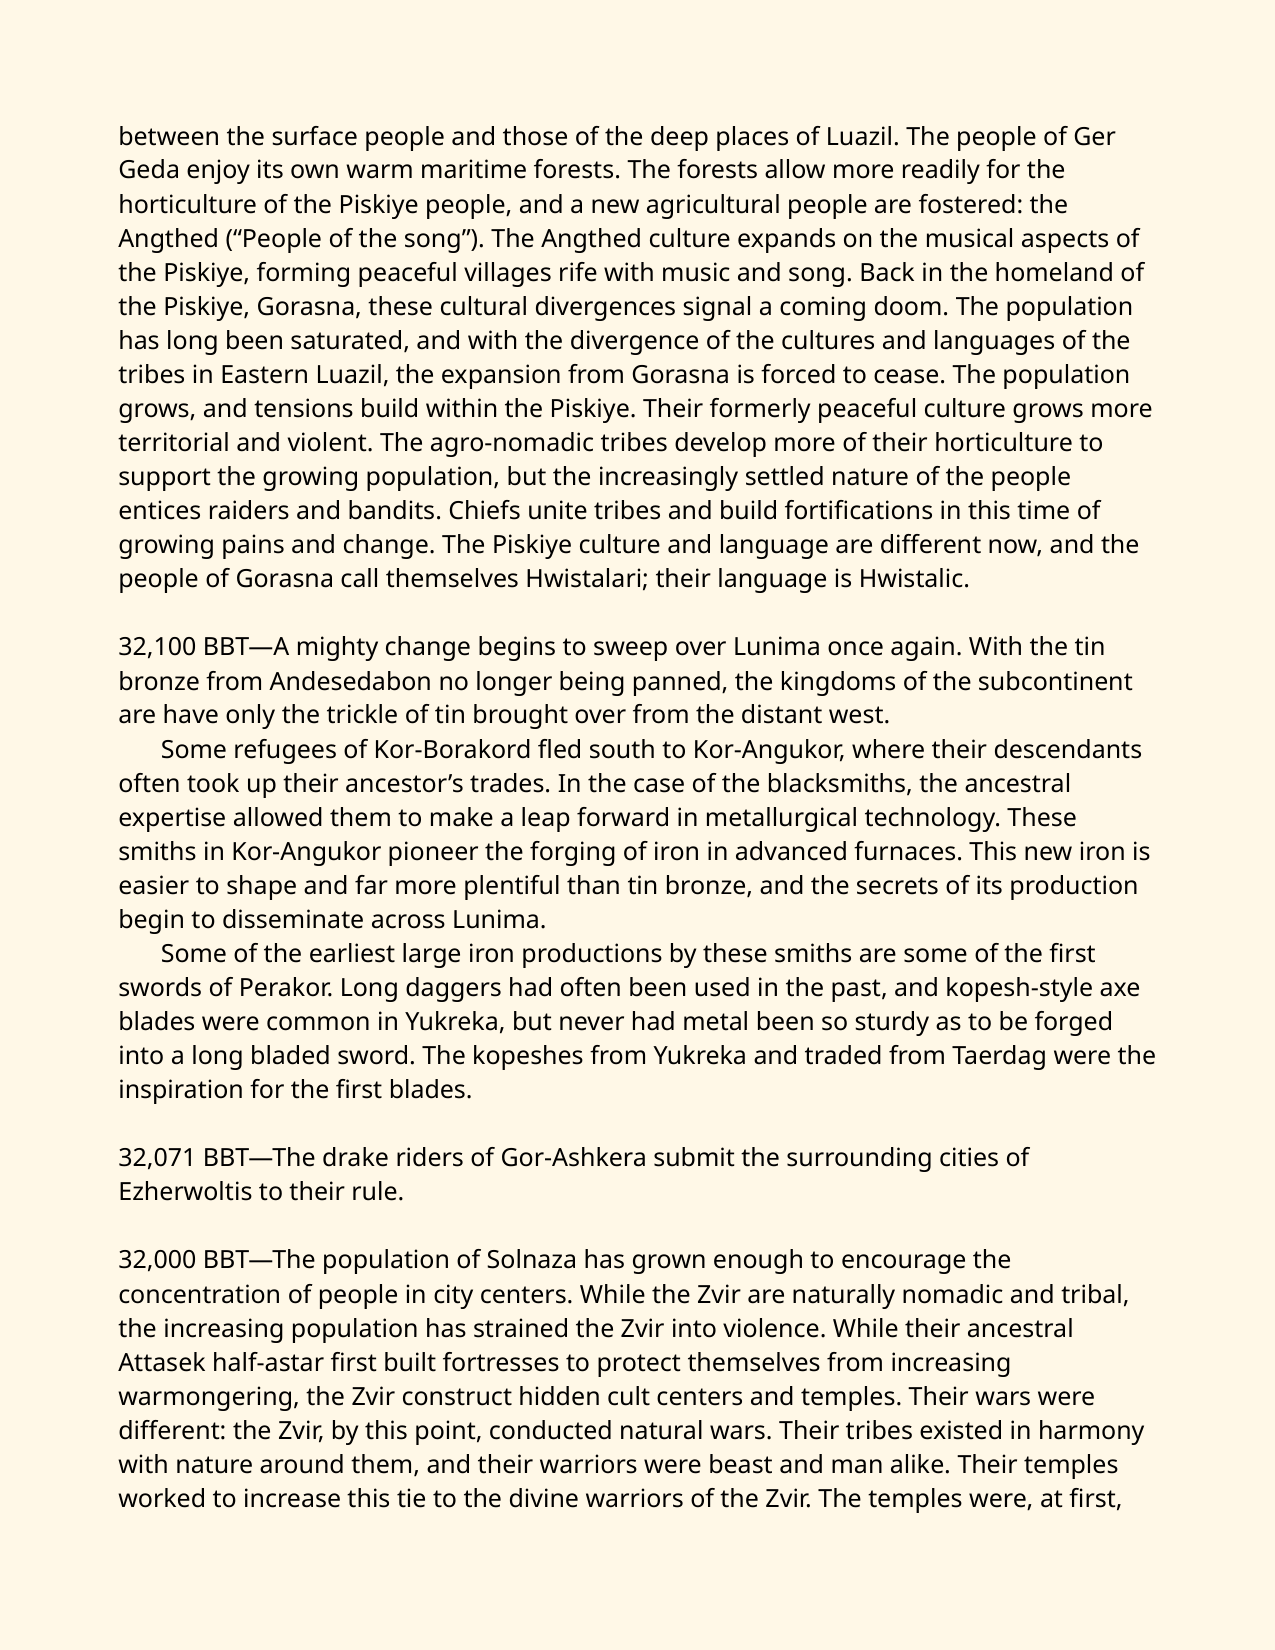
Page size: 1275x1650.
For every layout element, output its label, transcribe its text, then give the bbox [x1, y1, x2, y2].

text between the surface people and those of the deep places of Luazil. The people of Ger Geda enjoy its own warm maritime forests. The forests allow more readily for the horticulture of the Piskiye people, and a new agricultural people are fostered: the Angthed (“People of the song”). The Angthed culture expands on the musical aspects of the Piskiye, forming peaceful villages rife with music and song. Back in the homeland of the Piskiye, Gorasna, these cultural divergences signal a coming doom. The population has long been saturated, and with the divergence of the cultures and languages of the tribes in Eastern Luazil, the expansion from Gorasna is forced to cease. The population grows, and tensions build within the Piskiye. Their formerly peaceful culture grows more territorial and violent. The agro-nomadic tribes develop more of their horticulture to support the growing population, but the increasingly settled nature of the people entices raiders and bandits. Chiefs unite tribes and build fortifications in this time of growing pains and change. The Piskiye culture and language are different now, and the people of Gorasna call themselves Hwistalari; their language is Hwistalic. [118, 118, 1157, 595]
text 32,071 BBT—The drake riders of Gor-Ashkera submit the surrounding cities of Ezherwoltis to their rule. [118, 1140, 1157, 1208]
text 32,100 BBT—A mighty change begins to sweep over Lunima once again. With the tin bronze from Andesedabon no longer being panned, the kingdoms of the subcontinent are have only the trickle of tin brought over from the distant west. [118, 629, 1157, 731]
text Some refugees of Kor-Borakord fled south to Kor-Angukor, where their descendants often took up their ancestor’s trades. In the case of the blacksmiths, the ancestral expertise allowed them to make a leap forward in metallurgical technology. These smiths in Kor-Angukor pioneer the forging of iron in advanced furnaces. This new iron is easier to shape and far more plentiful than tin bronze, and the secrets of its production begin to disseminate across Lunima. [118, 731, 1157, 936]
text 32,000 BBT—The population of Solnaza has grown enough to encourage the concentration of people in city centers. While the Zvir are naturally nomadic and tribal, the increasing population has strained the Zvir into violence. While their ancestral Attasek half-astar first built fortresses to protect themselves from increasing warmongering, the Zvir construct hidden cult centers and temples. Their wars were different: the Zvir, by this point, conducted natural wars. Their tribes existed in harmony with nature around them, and their warriors were beast and man alike. Their temples worked to increase this tie to the divine warriors of the Zvir. The temples were, at first, [118, 1242, 1157, 1515]
text Some of the earliest large iron productions by these smiths are some of the first swords of Perakor. Long daggers had often been used in the past, and kopesh-style axe blades were common in Yukreka, but never had metal been so sturdy as to be forged into a long bladed sword. The kopeshes from Yukreka and traded from Taerdag were the inspiration for the first blades. [118, 936, 1157, 1106]
